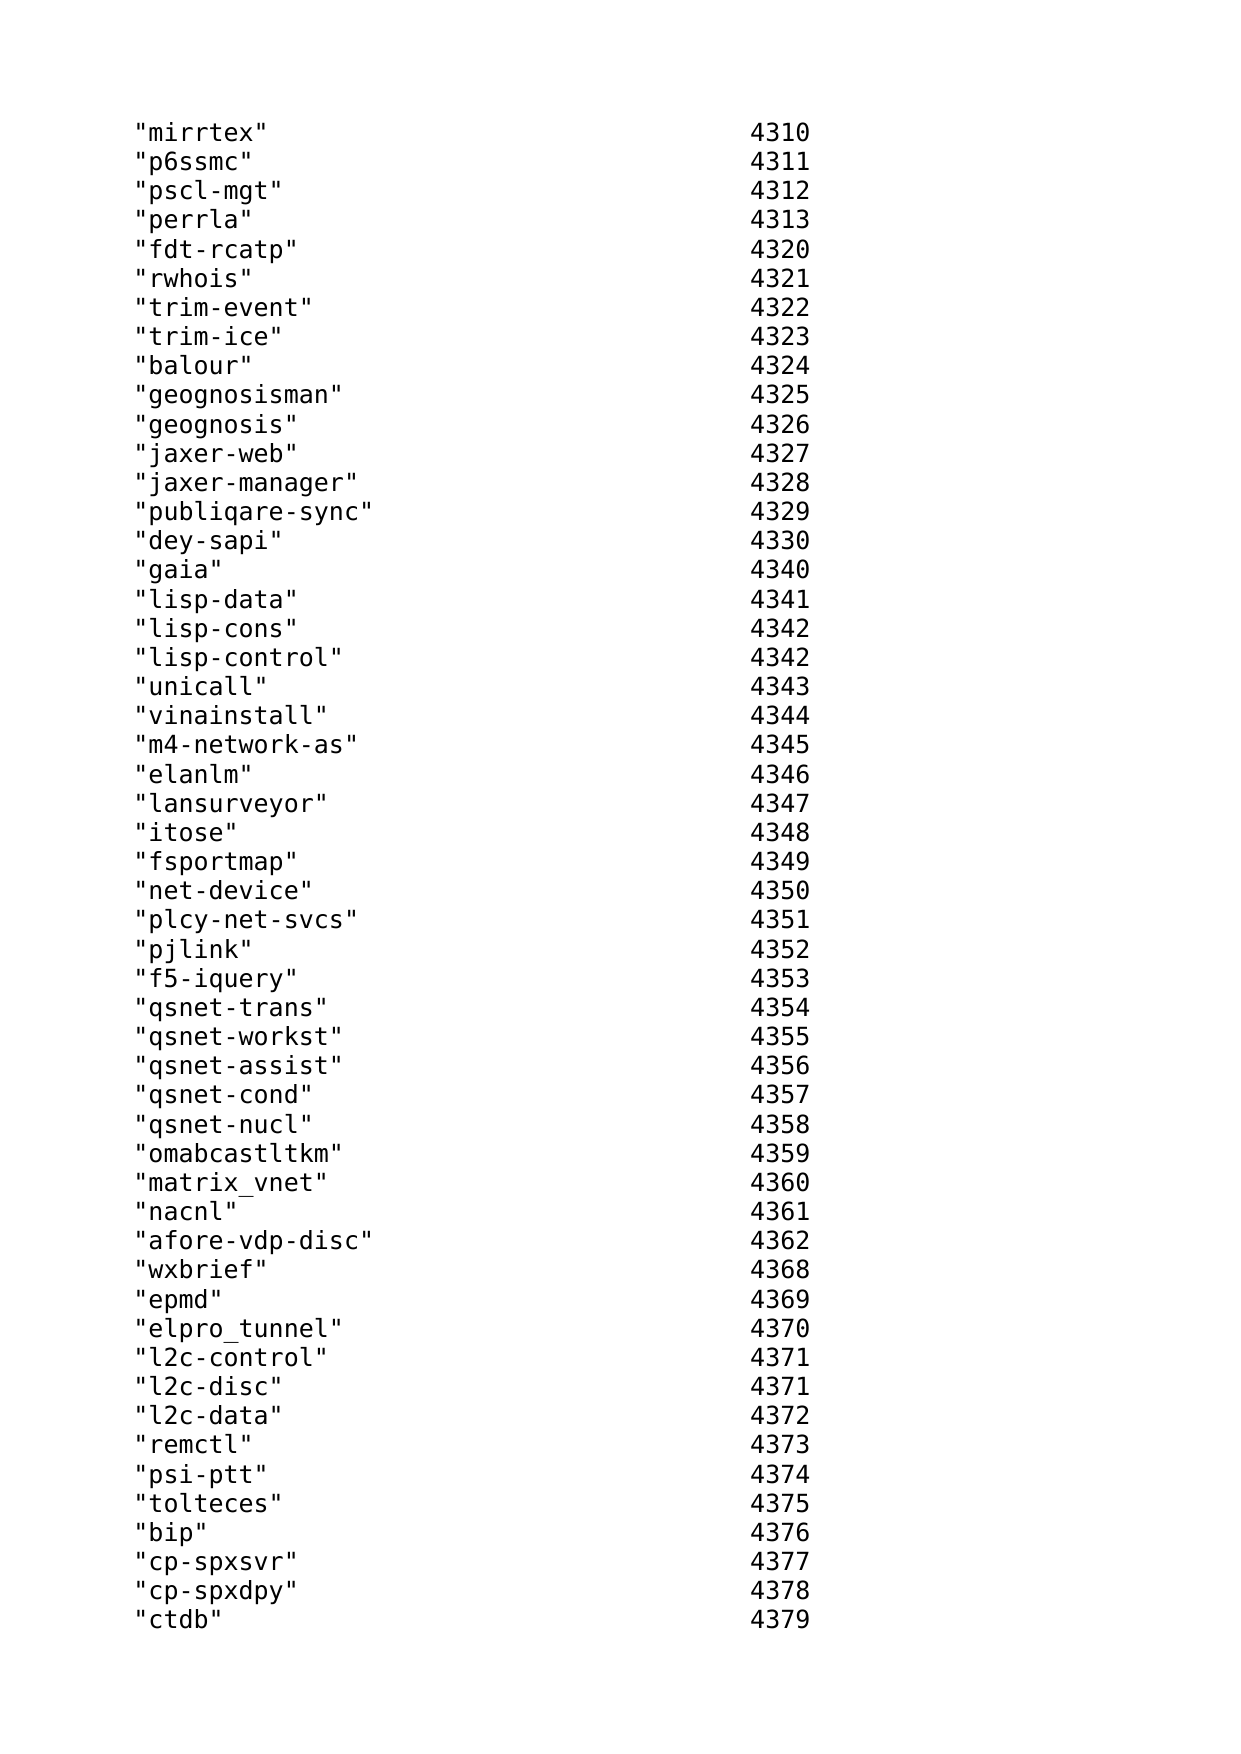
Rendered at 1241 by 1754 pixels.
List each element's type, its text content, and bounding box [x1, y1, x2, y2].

text "mirrtex" 4310 "p6ssmc" 4311 "pscl-mgt" 4312 "perrla" 4313 "fdt-rcatp" 4320 "rwhois" 4321 "trim-event" 4322 "trim-ice" 4323 "balour" 4324 "geognosisman" 4325 "geognosis" 4326 "jaxer-web" 4327 "jaxer-manager" 4328 "publiqare-sync" 4329 "dey-sapi" 4330 "gaia" 4340 "lisp-data" 4341 "lisp-cons" 4342 "lisp-control" 4342 "unicall" 4343 "vinainstall" 4344 "m4-network-as" 4345 "elanlm" 4346 "lansurveyor" 4347 "itose" 4348 "fsportmap" 4349 "net-device" 4350 "plcy-net-svcs" 4351 "pjlink" 4352 "f5-iquery" 4353 "qsnet-trans" 4354 "qsnet-workst" 4355 "qsnet-assist" 4356 "qsnet-cond" 4357 "qsnet-nucl" 4358 "omabcastltkm" 4359 "matrix_vnet" 4360 "nacnl" 4361 "afore-vdp-disc" 4362 "wxbrief" 4368 "epmd" 4369 "elpro_tunnel" 4370 "l2c-control" 4371 "l2c-disc" 4371 "l2c-data" 4372 "remctl" 4373 "psi-ptt" 4374 "tolteces" 4375 "bip" 4376 "cp-spxsvr" 4377 "cp-spxdpy" 4378 "ctdb" 4379 [118, 118, 1122, 1635]
